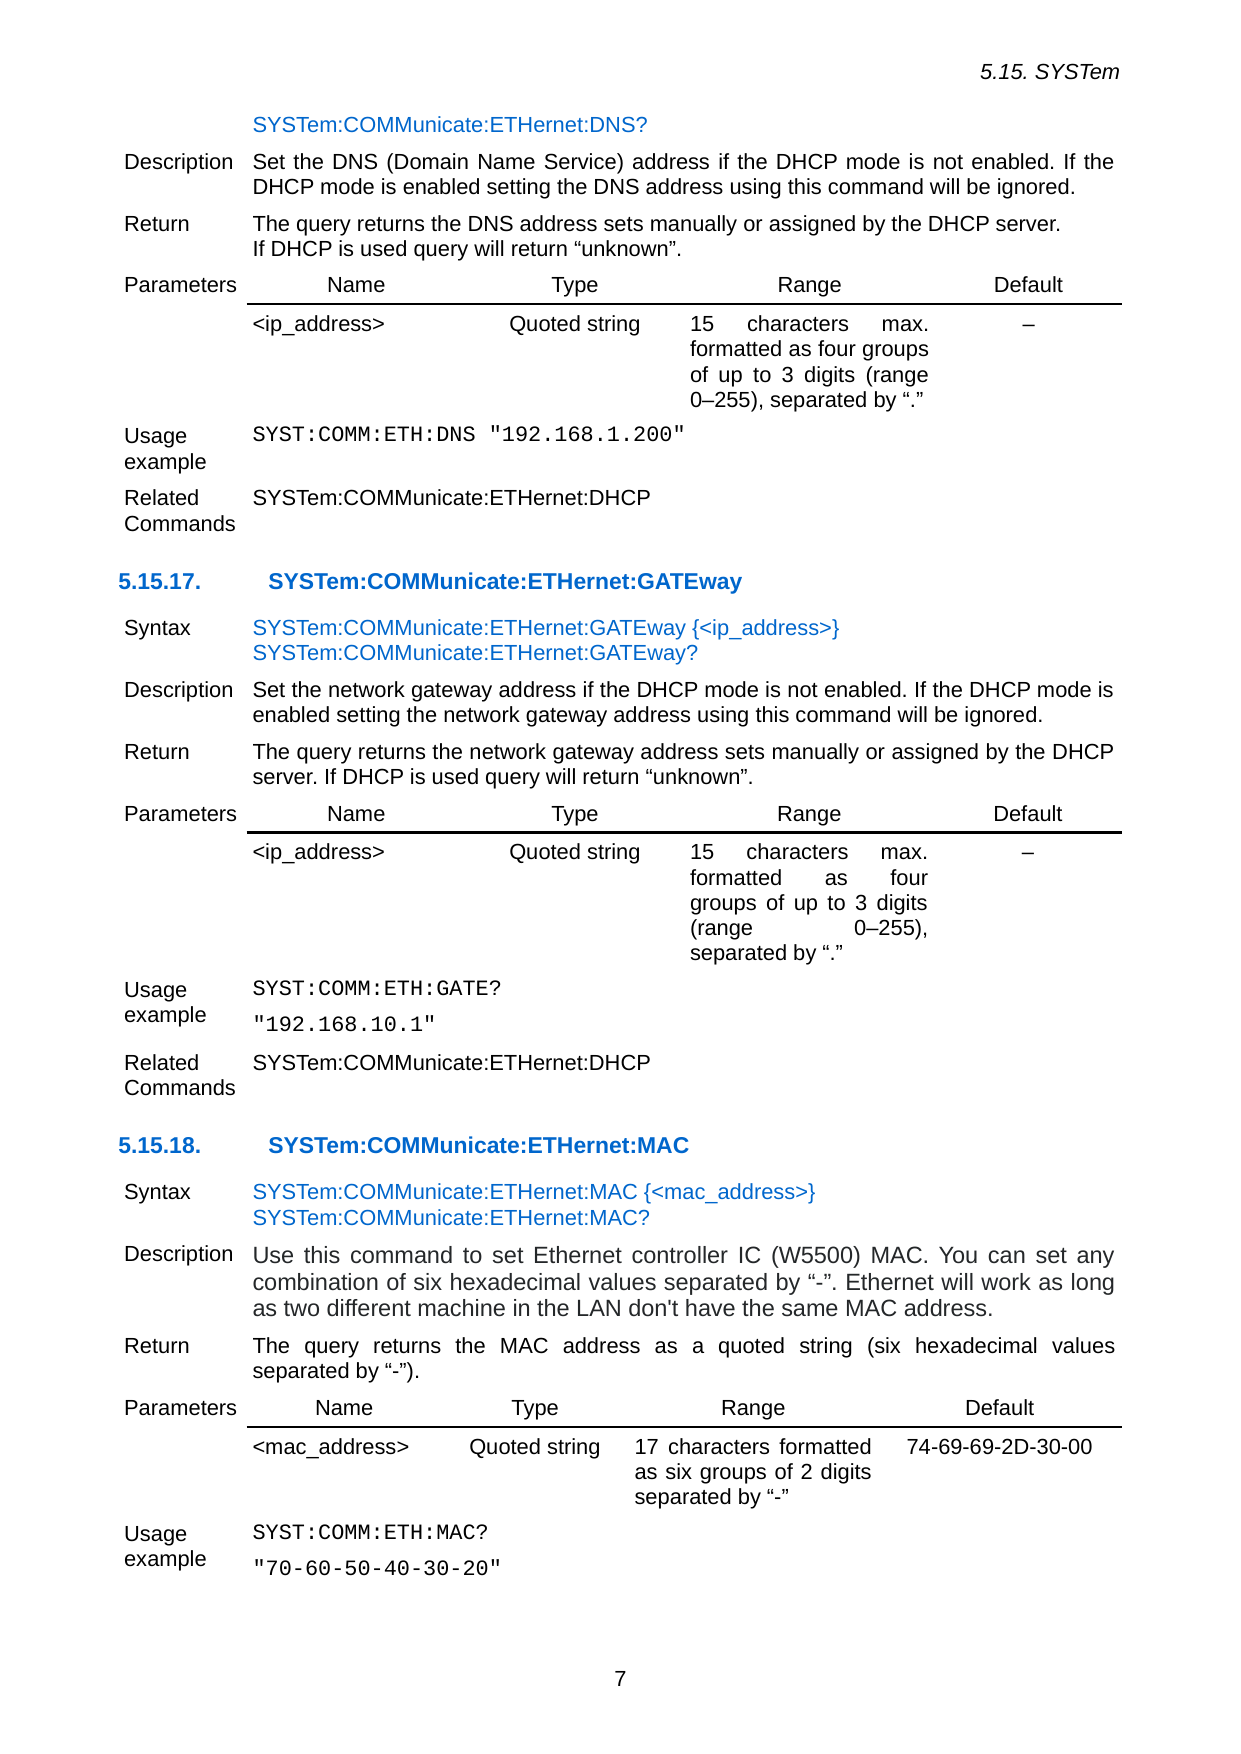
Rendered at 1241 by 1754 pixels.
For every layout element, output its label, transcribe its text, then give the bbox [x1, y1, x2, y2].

table_cell SYST:COMM:ETH:MAC? "70-60-50-40-30-20" [247, 1515, 1122, 1588]
table_cell 15 characters max. formatted as four groups of up to 3 digits (range 0–255), separated by “.” [684, 834, 934, 971]
table_header Syntax [118, 1174, 247, 1235]
table_cell Name [247, 267, 465, 303]
table_cell Set the network gateway address if the DHCP mode is not enabled. If the DHCP mode is enabled setting the network gateway address using this command will be ignored. [247, 671, 1122, 733]
table_cell Range [684, 267, 935, 303]
table_cell Description [118, 1235, 247, 1327]
table_header SYSTem:COMMunicate:ETHernet:GATEway {<ip_address>} SYSTem:COMMunicate:ETHernet:GATEway? [247, 609, 1122, 671]
table_cell Default [934, 795, 1122, 831]
table_cell <ip_address> [247, 834, 465, 971]
table_cell Usage example [118, 971, 247, 1044]
table_cell SYST:COMM:ETH:GATE? "192.168.10.1" [247, 971, 1122, 1044]
table_cell SYSTem:COMMunicate:ETHernet:DHCP [247, 480, 1122, 541]
table_cell Range [629, 1389, 877, 1426]
table_cell Name [247, 795, 465, 831]
table_cell Usage example [118, 418, 247, 479]
table_cell 15 characters max. formatted as four groups of up to 3 digits (range 0–255), separated by “.” [684, 305, 935, 418]
table_header Syntax [118, 609, 247, 671]
table_cell Range [684, 795, 934, 831]
table_cell Parameters [118, 795, 247, 971]
table_cell Usage example [118, 1515, 247, 1588]
table_header SYSTem:COMMunicate:ETHernet:MAC {<mac_address>} SYSTem:COMMunicate:ETHernet:MAC? [247, 1174, 1122, 1235]
table_cell 74-69-69-2D-30-00 [878, 1428, 1122, 1515]
table_cell Name [247, 1389, 441, 1426]
table_cell <ip_address> [247, 305, 465, 418]
table_cell The query returns the DNS address sets manually or assigned by the DHCP server. If DHCP is used query will return “unknown”. [247, 205, 1122, 267]
table_cell Return [118, 205, 247, 267]
table_cell Type [441, 1389, 628, 1426]
table_cell Quoted string [441, 1428, 628, 1515]
table_cell Default [878, 1389, 1122, 1426]
table_cell – [934, 834, 1122, 971]
table_cell Description [118, 143, 247, 205]
table_cell – [935, 305, 1122, 418]
table_header SYSTem:COMMunicate:ETHernet:DNS? [247, 106, 1122, 143]
table_cell Related Commands [118, 480, 247, 541]
table_cell <mac_address> [247, 1428, 441, 1515]
subtitle SYSTem:COMMunicate:ETHernet:GATEway [118, 568, 1122, 594]
table_cell Return [118, 733, 247, 795]
table_cell The query returns the network gateway address sets manually or assigned by the DHCP server. If DHCP is used query will return “unknown”. [247, 733, 1122, 795]
table_cell Description [118, 671, 247, 733]
table_cell The query returns the MAC address as a quoted string (six hexadecimal values separated by “-”). [247, 1328, 1122, 1389]
table_cell Quoted string [465, 305, 684, 418]
table_header [118, 106, 247, 143]
table_cell Type [465, 267, 684, 303]
table_cell SYSTem:COMMunicate:ETHernet:DHCP [247, 1044, 1122, 1106]
table_cell Related Commands [118, 1044, 247, 1106]
table_cell Parameters [118, 1389, 247, 1515]
table_cell SYST:COMM:ETH:DNS "192.168.1.200" [247, 418, 1122, 479]
table_cell Quoted string [465, 834, 684, 971]
table_cell 17 characters formatted as six groups of 2 digits separated by “-” [629, 1428, 877, 1515]
subtitle SYSTem:COMMunicate:ETHernet:MAC [118, 1132, 1122, 1159]
table_cell Use this command to set Ethernet controller IC (W5500) MAC. You can set any combination of six hexadecimal values separated by “-”. Ethernet will work as long as two different machine in the LAN don't have the same MAC address. [247, 1235, 1122, 1327]
table_cell Return [118, 1328, 247, 1389]
table_cell Set the DNS (Domain Name Service) address if the DHCP mode is not enabled. If the DHCP mode is enabled setting the DNS address using this command will be ignored. [247, 143, 1122, 205]
table_cell Parameters [118, 267, 247, 418]
table_cell Default [935, 267, 1122, 303]
table_cell Type [465, 795, 684, 831]
